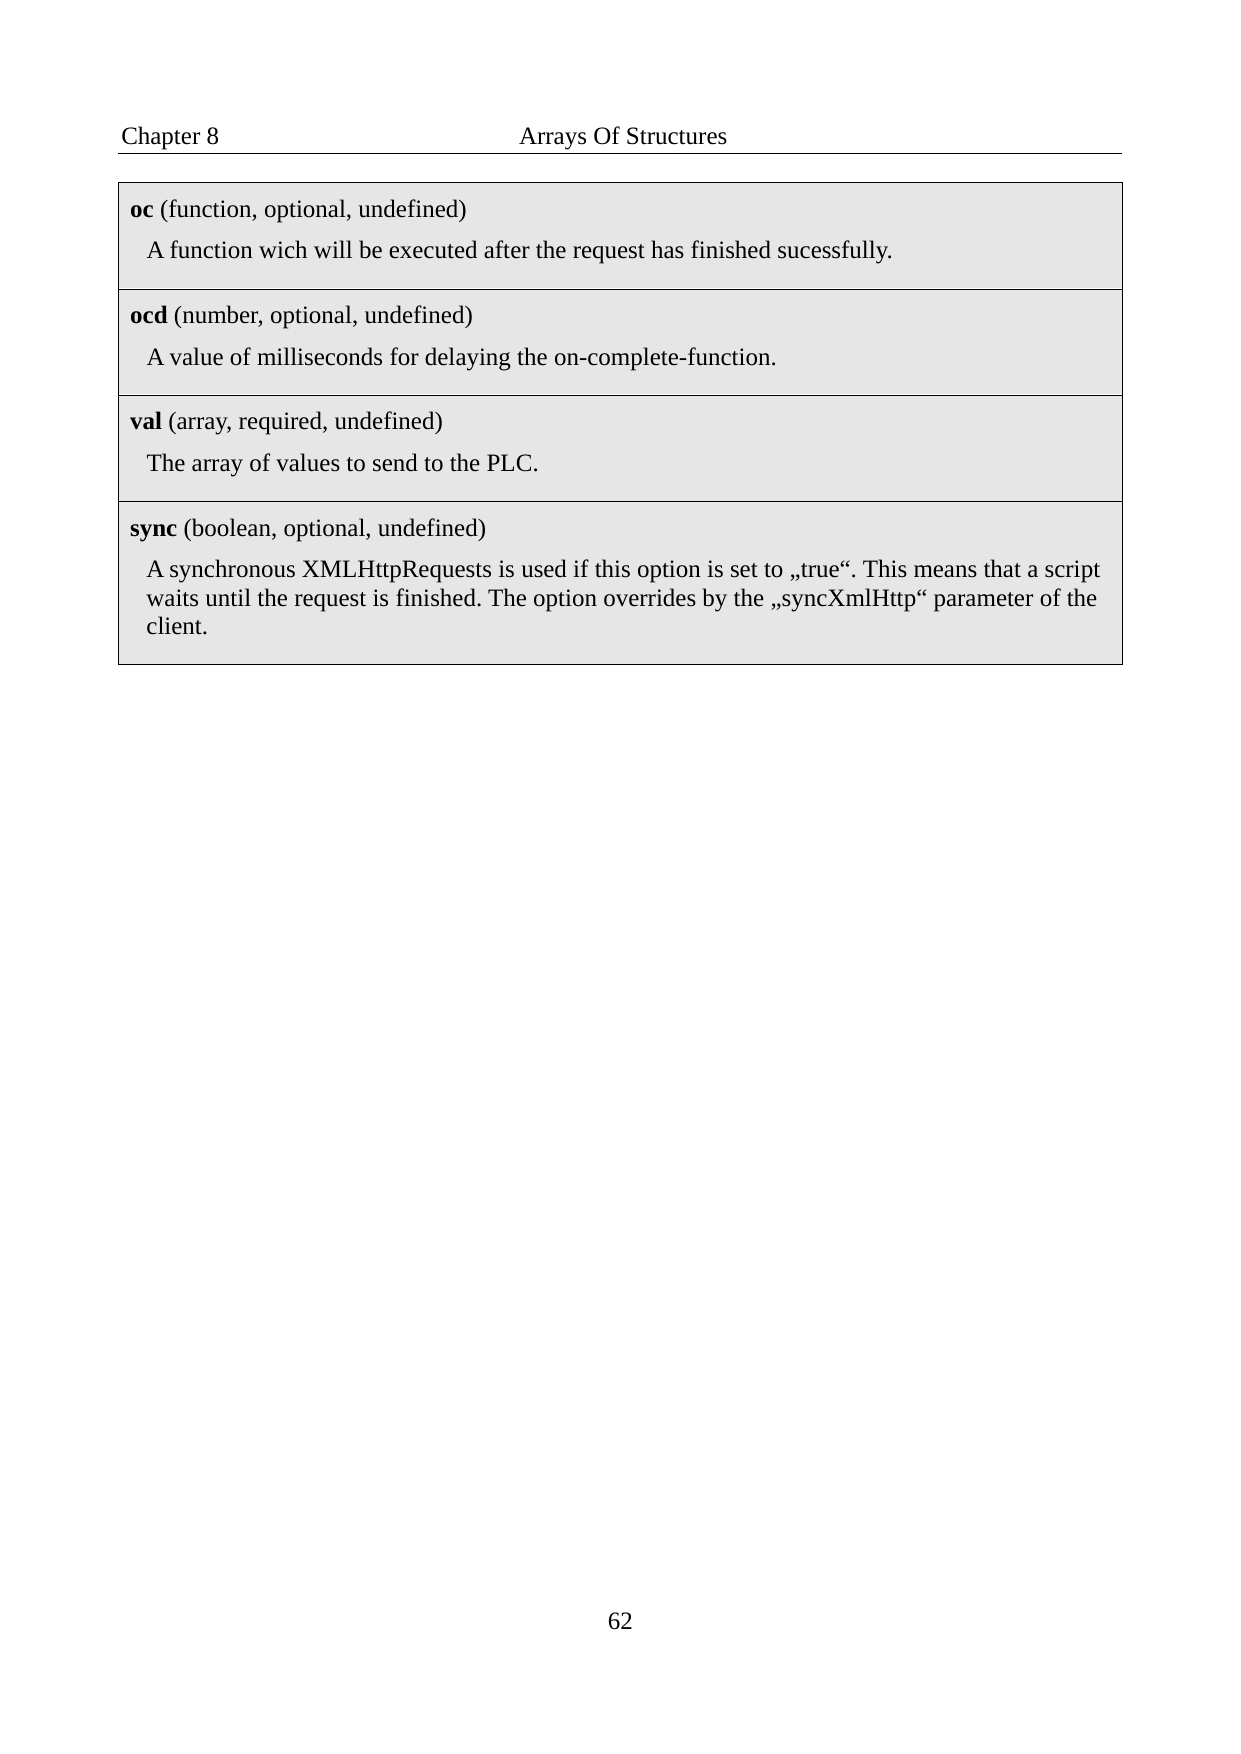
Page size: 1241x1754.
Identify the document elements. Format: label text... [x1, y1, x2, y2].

table_cell oc (function, optional, undefined) A function wich will be executed after the request has finished sucessfully. [119, 183, 1122, 288]
table_cell val (array, required, undefined) The array of values to send to the PLC. [119, 396, 1122, 501]
table_cell ocd (number, optional, undefined) A value of milliseconds for delaying the on-complete-function. [119, 290, 1122, 394]
table_cell sync (boolean, optional, undefined) A synchronous XMLHttpRequests is used if this option is set to „true“. This means that a script waits until the request is finished. The option overrides by the „syncXmlHttp“ parameter of the client. [119, 502, 1122, 664]
